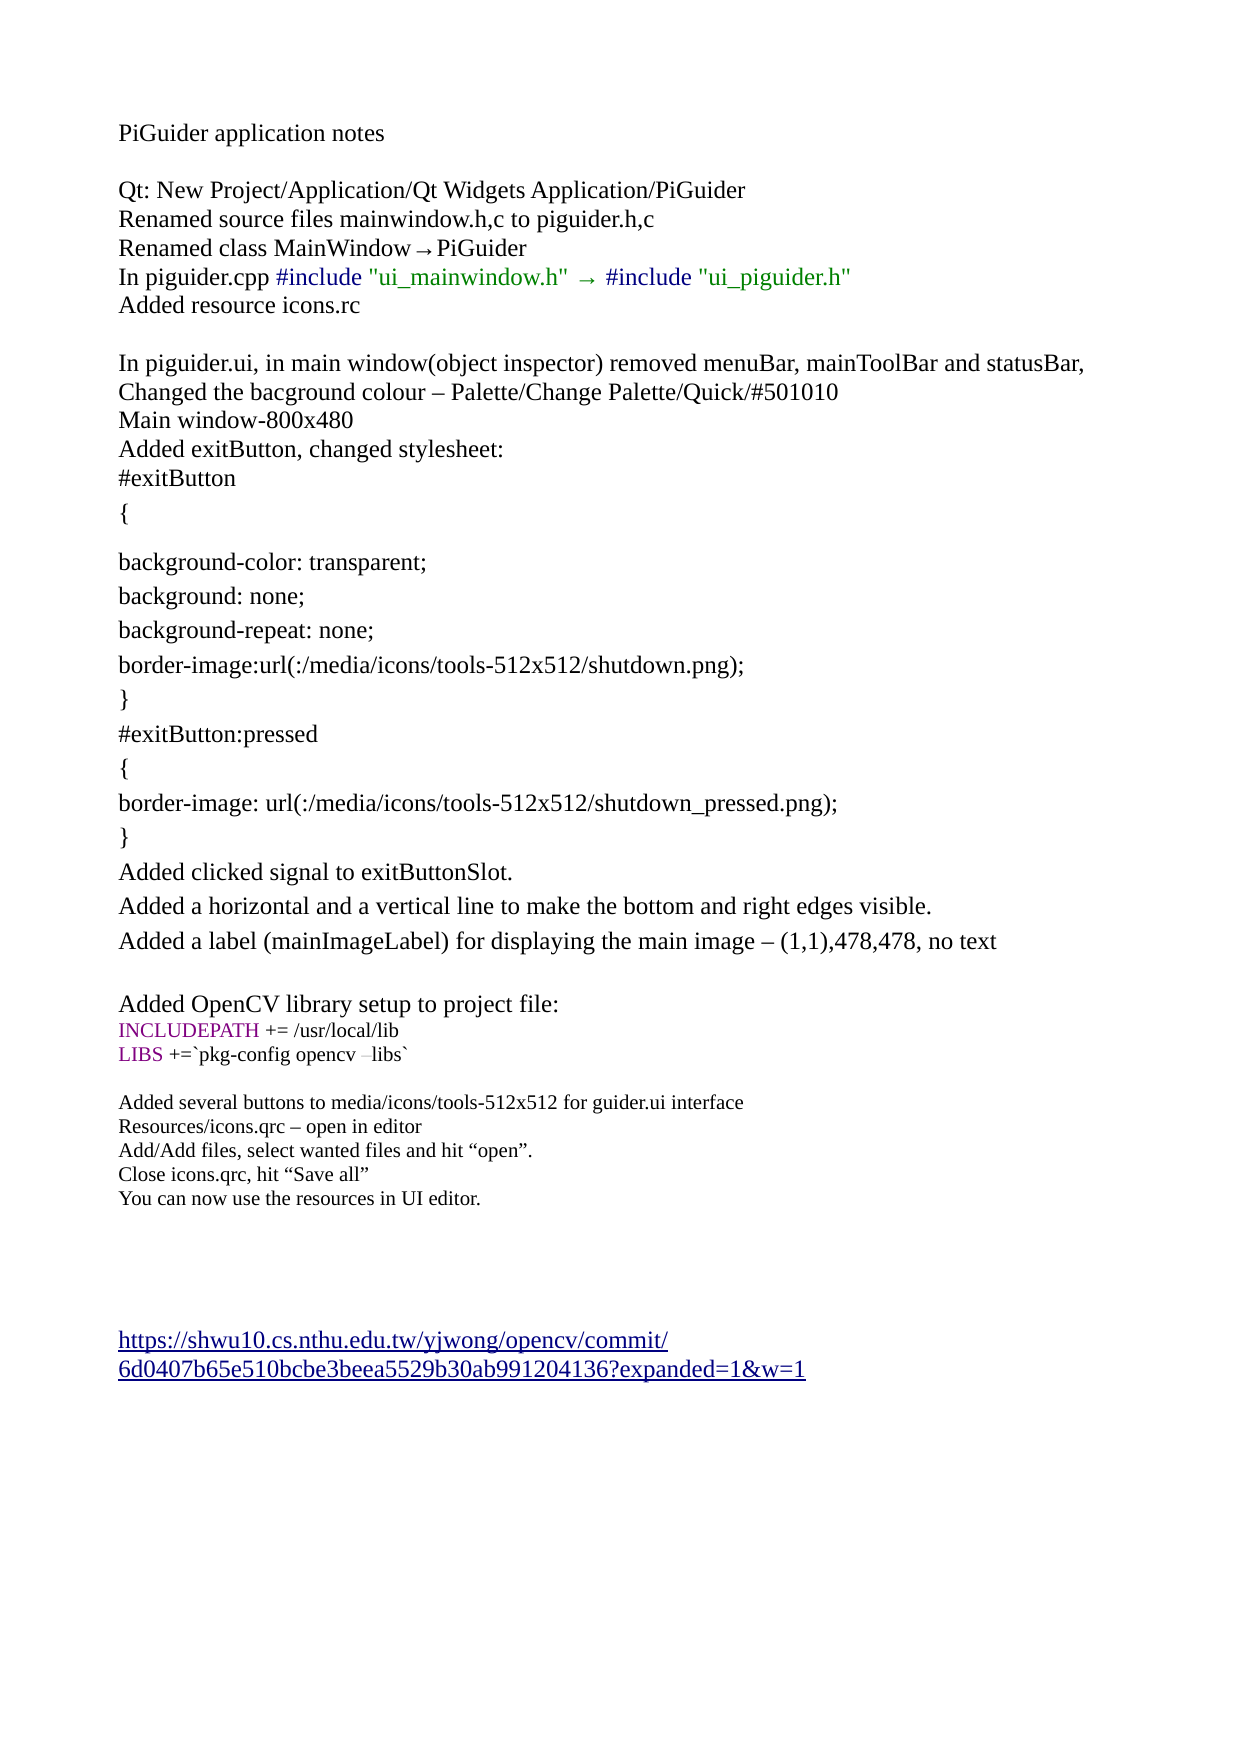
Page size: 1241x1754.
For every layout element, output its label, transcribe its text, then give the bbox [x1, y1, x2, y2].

text Added several buttons to media/icons/tools-512x512 for guider.ui interface [118, 1090, 1122, 1114]
text Add/Add files, select wanted files and hit “open”. [118, 1138, 1122, 1162]
text Added exitButton, changed stylesheet: [118, 434, 1122, 463]
text You can now use the resources in UI editor. [118, 1186, 1122, 1210]
text Added resource icons.rc [118, 291, 1122, 319]
text Added a horizontal and a vertical line to make the bottom and right edges visible. [118, 891, 1122, 920]
text Added OpenCV library setup to project file: [118, 989, 1122, 1018]
text #exitButton:pressed [118, 719, 1122, 748]
text Renamed class MainWindow→PiGuider [118, 233, 1122, 262]
text LIBS +=`pkg-config opencv –libs` [118, 1042, 1122, 1066]
text Renamed source files mainwindow.h,c to piguider.h,c [118, 204, 1122, 233]
text } [118, 684, 1122, 713]
text { [118, 753, 1122, 782]
text Qt: New Project/Application/Qt Widgets Application/PiGuider [118, 176, 1122, 204]
text In piguider.ui, in main window(object inspector) removed menuBar, mainToolBar and statusBar, [118, 348, 1122, 377]
text background-color: transparent; [118, 547, 1122, 575]
text PiGuider application notes [118, 118, 1122, 147]
text https://shwu10.cs.nthu.edu.tw/yjwong/opencv/commit/6d0407b65e510bcbe3beea5529b30ab991204136?expanded=1&w=1 [118, 1325, 1122, 1383]
text border-image: url(:/media/icons/tools-512x512/shutdown_pressed.png); [118, 788, 1122, 817]
text Added clicked signal to exitButtonSlot. [118, 857, 1122, 886]
text Changed the bacground colour – Palette/Change Palette/Quick/#501010 [118, 377, 1122, 406]
text Close icons.qrc, hit “Save all” [118, 1162, 1122, 1186]
text } [118, 822, 1122, 851]
text background: none; [118, 581, 1122, 610]
text background-repeat: none; [118, 616, 1122, 644]
text #exitButton { [118, 463, 1122, 526]
text border-image:url(:/media/icons/tools-512x512/shutdown.png); [118, 650, 1122, 679]
text INCLUDEPATH += /usr/local/lib [118, 1018, 1122, 1042]
text In piguider.cpp #include "ui_mainwindow.h" → #include "ui_piguider.h" [118, 262, 1122, 291]
text Resources/icons.qrc – open in editor [118, 1114, 1122, 1138]
text Main window-800x480 [118, 406, 1122, 434]
text Added a label (mainImageLabel) for displaying the main image – (1,1),478,478, no text [118, 926, 1122, 955]
